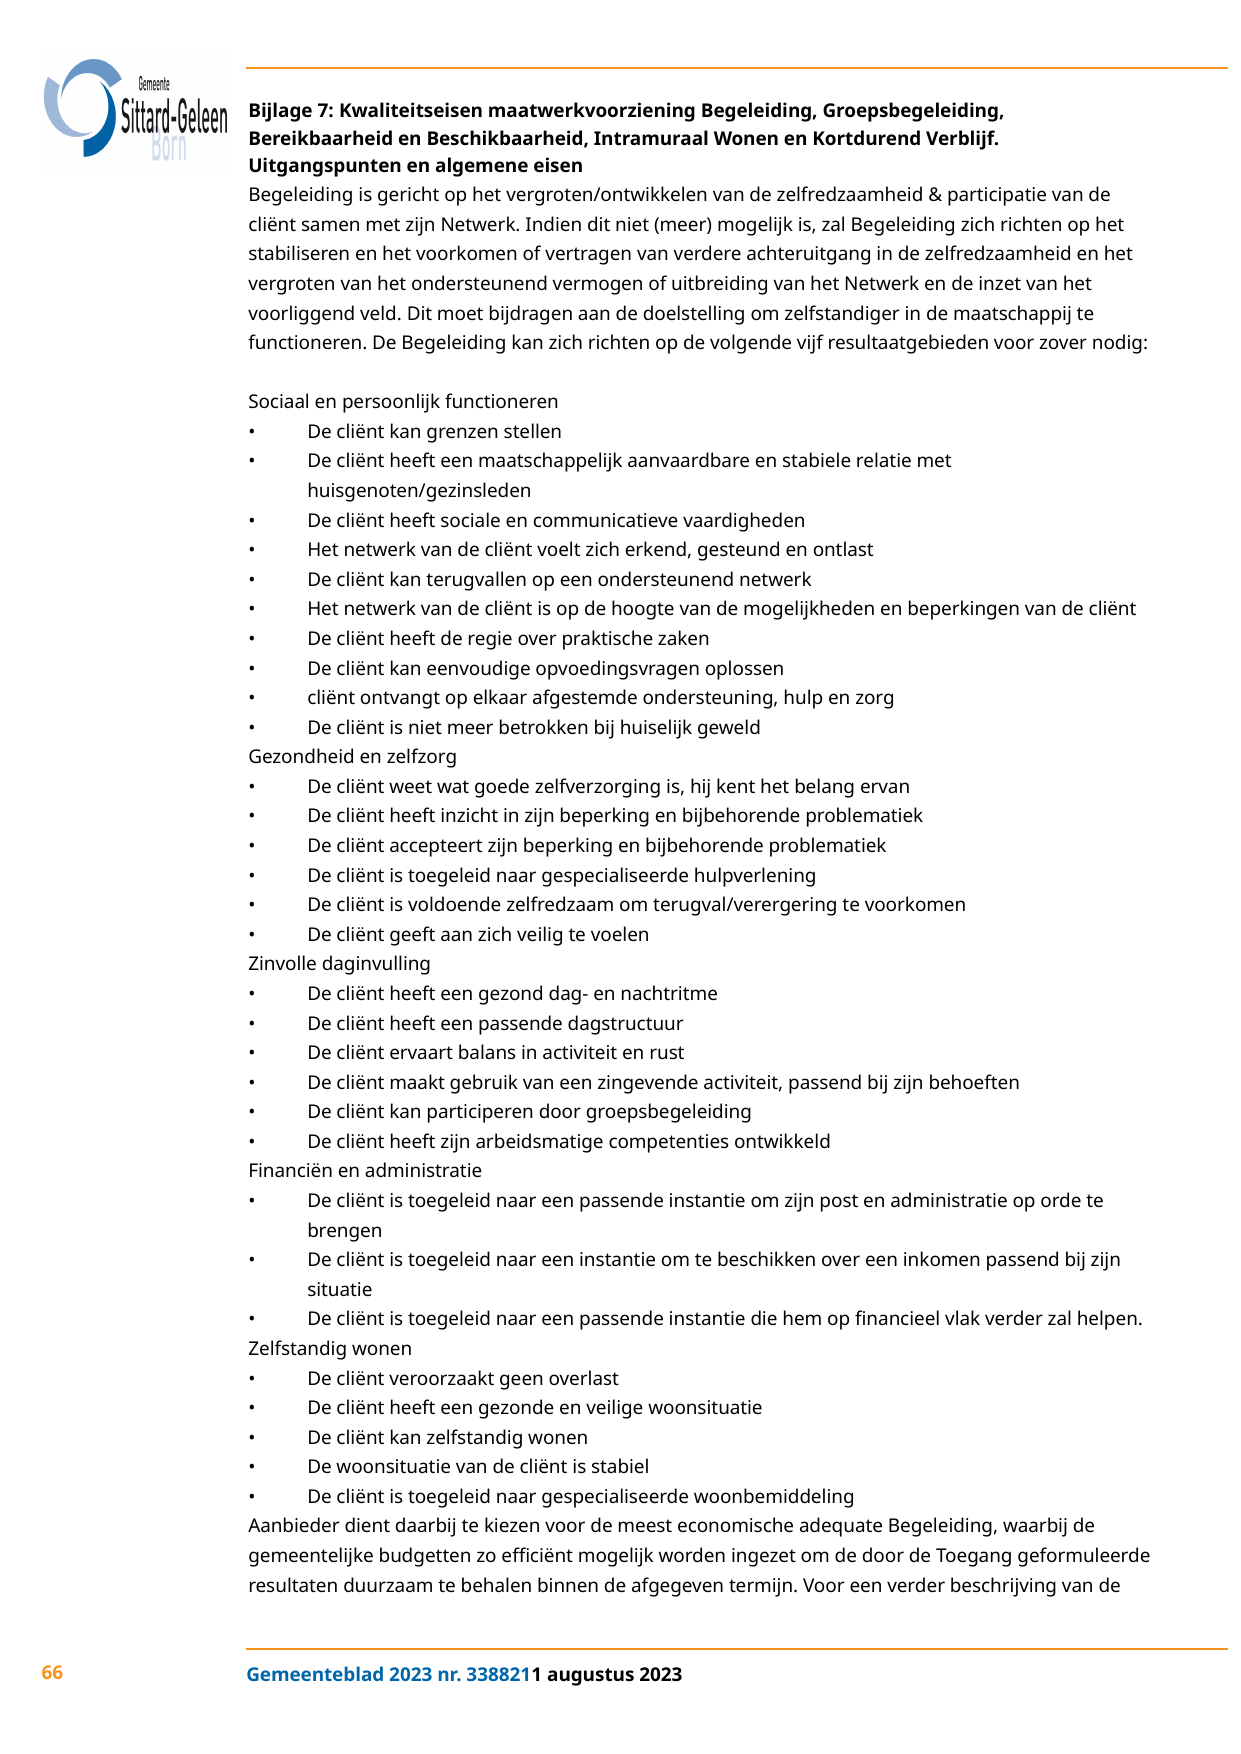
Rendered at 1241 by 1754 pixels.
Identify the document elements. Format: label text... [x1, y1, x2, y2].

list Het netwerk van de cliënt is op de hoogte van de mogelijkheden en beperkingen van de cliënt [248, 596, 1152, 621]
list De cliënt heeft een maatschappelijk aanvaardbare en stabiele relatie met huisgenoten/gezinsleden [248, 448, 1152, 503]
list De cliënt is toegeleid naar gespecialiseerde hulpverlening [248, 862, 1152, 887]
list De cliënt is toegeleid naar gespecialiseerde woonbemiddeling [248, 1483, 1152, 1509]
list De cliënt is toegeleid naar een passende instantie die hem op financieel vlak verder zal helpen. [248, 1306, 1152, 1331]
list De woonsituatie van de cliënt is stabiel [248, 1453, 1152, 1479]
list De cliënt is toegeleid naar een instantie om te beschikken over een inkomen passend bij zijn situatie [248, 1246, 1152, 1302]
list De cliënt ervaart balans in activiteit en rust [248, 1039, 1152, 1065]
list De cliënt kan eenvoudige opvoedingsvragen oplossen [248, 655, 1152, 680]
text Aanbieder dient daarbij te kiezen voor de meest economische adequate Begeleiding, waarbij de gemeentelijke budgetten zo efficiënt mogelijk worden ingezet om de door de Toegang geformuleerde resultaten duurzaam te behalen binnen de afgegeven termijn. Voor een verder beschrijving van de [248, 1513, 1152, 1597]
text Sociaal en persoonlijk functioneren [248, 388, 1152, 414]
text Gezondheid en zelfzorg [248, 743, 1152, 769]
text Zelfstandig wonen [248, 1335, 1152, 1361]
list De cliënt heeft een gezond dag- en nachtritme [248, 980, 1152, 1006]
list De cliënt heeft sociale en communicatieve vaardigheden [248, 507, 1152, 532]
text Begeleiding is gericht op het vergroten/ontwikkelen van de zelfredzaamheid & participatie van de cliënt samen met zijn Netwerk. Indien dit niet (meer) mogelijk is, zal Begeleiding zich richten op het stabiliseren en het voorkomen of vertragen van verdere achteruitgang in de zelfredzaamheid en het vergroten van het ondersteunend vermogen of uitbreiding van het Netwerk en de inzet van het voorliggend veld. Dit moet bijdragen aan de doelstelling om zelfstandiger in de maatschappij te functioneren. De Begeleiding kan zich richten op de volgende vijf resultaatgebieden voor zover nodig: [248, 181, 1152, 355]
list De cliënt heeft inzicht in zijn beperking en bijbehorende problematiek [248, 803, 1152, 828]
list De cliënt kan grenzen stellen [248, 418, 1152, 444]
list De cliënt is voldoende zelfredzaam om terugval/verergering te voorkomen [248, 891, 1152, 917]
picture [41, 47, 231, 172]
list cliënt ontvangt op elkaar afgestemde ondersteuning, hulp en zorg [248, 684, 1152, 710]
list Het netwerk van de cliënt voelt zich erkend, gesteund en ontlast [248, 536, 1152, 562]
list De cliënt geeft aan zich veilig te voelen [248, 921, 1152, 947]
text Bijlage 7: Kwaliteitseisen maatwerkvoorziening Begeleiding, Groepsbegeleiding, Bereikbaarheid en Beschikbaarheid, Intramuraal Wonen en Kortdurend Verblijf. [248, 95, 1152, 152]
list De cliënt veroorzaakt geen overlast [248, 1365, 1152, 1390]
list De cliënt is niet meer betrokken bij huiselijk geweld [248, 714, 1152, 739]
list De cliënt heeft zijn arbeidsmatige competenties ontwikkeld [248, 1128, 1152, 1154]
text Uitgangspunten en algemene eisen [248, 152, 1152, 177]
text Financiën en administratie [248, 1158, 1152, 1183]
list De cliënt maakt gebruik van een zingevende activiteit, passend bij zijn behoeften [248, 1069, 1152, 1094]
list De cliënt kan participeren door groepsbegeleiding [248, 1098, 1152, 1124]
list De cliënt heeft een passende dagstructuur [248, 1010, 1152, 1035]
list De cliënt kan zelfstandig wonen [248, 1424, 1152, 1449]
list De cliënt accepteert zijn beperking en bijbehorende problematiek [248, 832, 1152, 858]
list De cliënt is toegeleid naar een passende instantie om zijn post en administratie op orde te brengen [248, 1187, 1152, 1242]
list De cliënt weet wat goede zelfverzorging is, hij kent het belang ervan [248, 773, 1152, 799]
list De cliënt kan terugvallen op een ondersteunend netwerk [248, 566, 1152, 592]
list De cliënt heeft een gezonde en veilige woonsituatie [248, 1394, 1152, 1420]
text Zinvolle daginvulling [248, 951, 1152, 976]
list De cliënt heeft de regie over praktische zaken [248, 625, 1152, 651]
